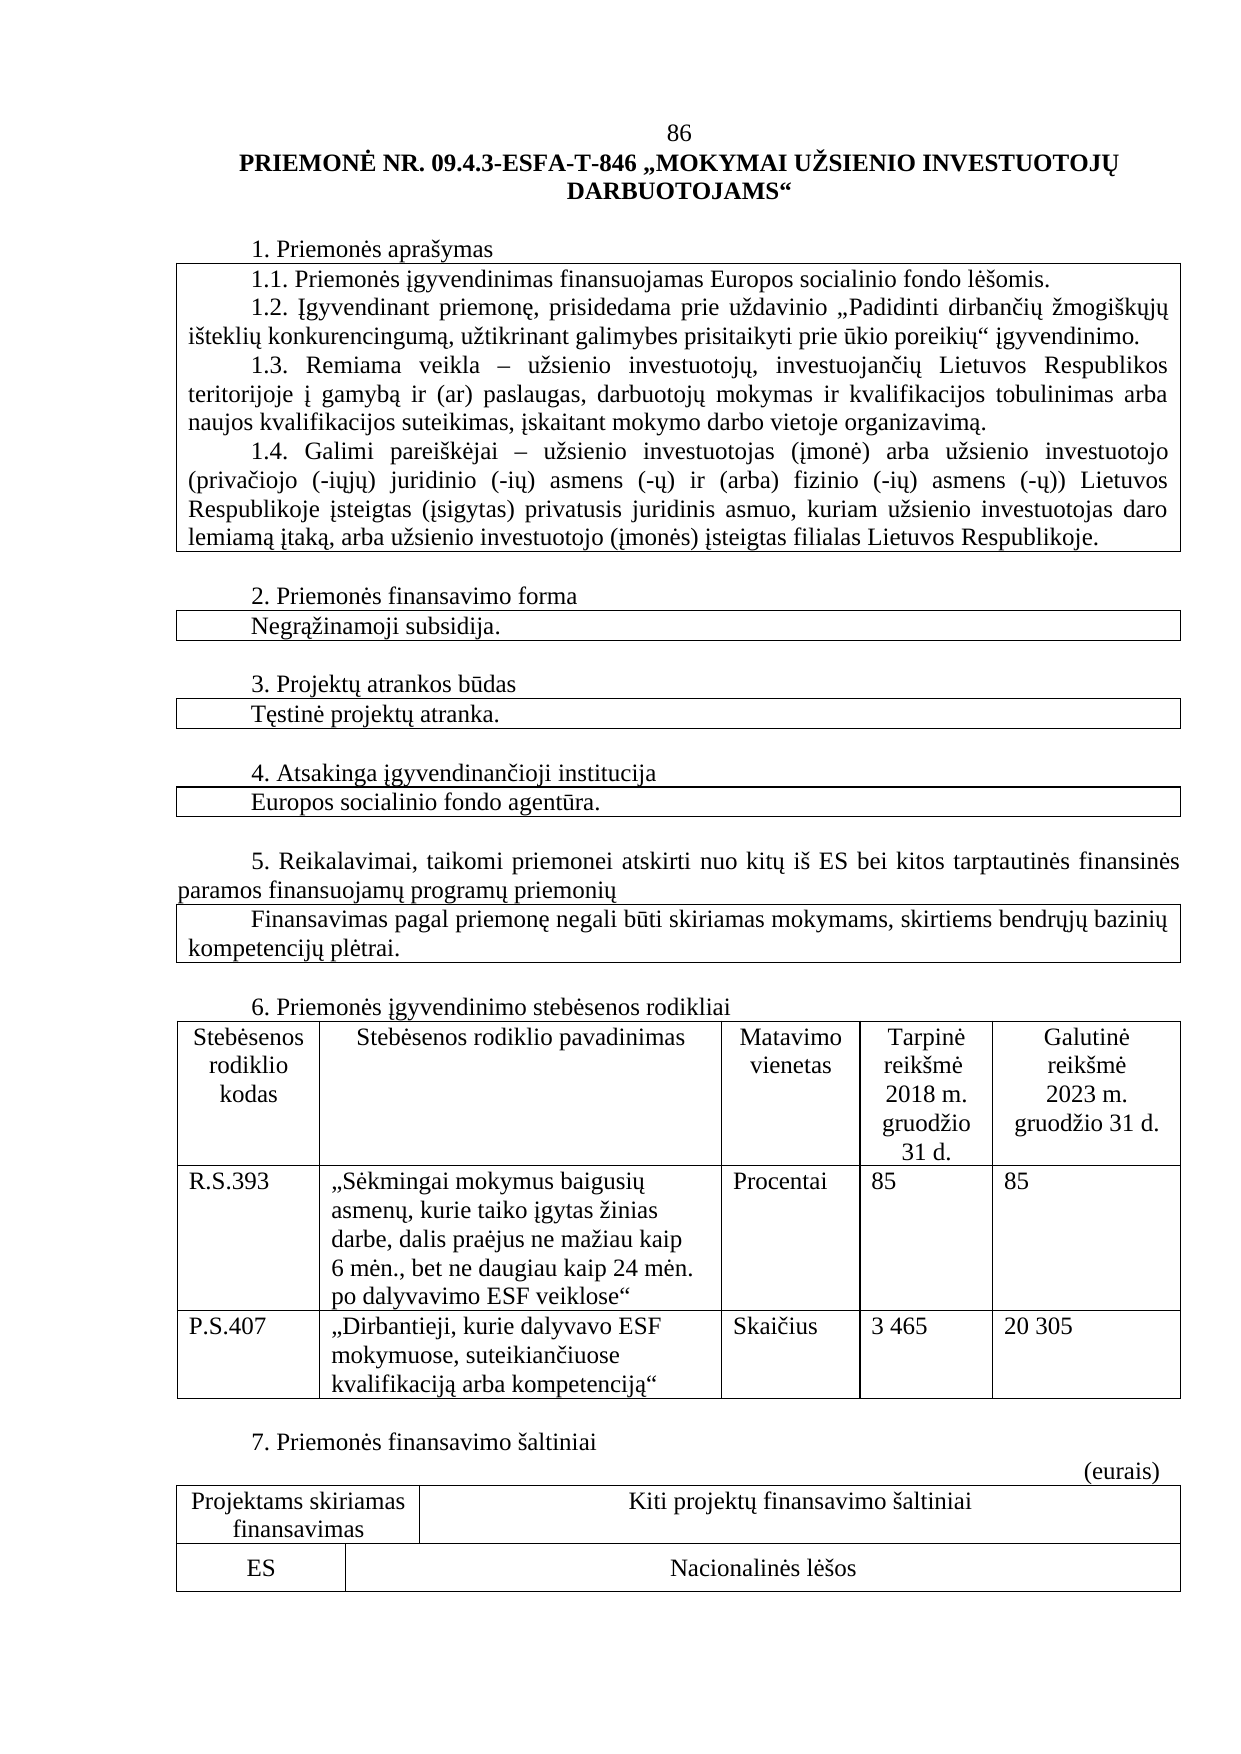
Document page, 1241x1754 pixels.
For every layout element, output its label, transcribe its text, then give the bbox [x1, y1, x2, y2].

table_cell Procentai [722, 1166, 859, 1310]
table_cell R.S.393 [178, 1166, 319, 1310]
text PRIEMONĖ NR. 09.4.3-ESFA-T-846 „MOKYMAI UŽSIENIO INVESTUOTOJŲ DARBUOTOJAMS“ [177, 148, 1181, 205]
text 4. Atsakinga įgyvendinančioji institucija [177, 758, 1181, 786]
table_cell Skaičius [722, 1311, 859, 1397]
table_cell 1.3. Remiama veikla – užsienio investuotojų, investuojančių Lietuvos Respublikos teritorijoje į gamybą ir (ar) paslaugas, darbuotojų mokymas ir kvalifikacijos tobulinimas arba naujos kvalifikacijos suteikimas, įskaitant mokymo darbo vietoje organizavimą. [177, 350, 1180, 436]
table_header Projektams skiriamas finansavimas [177, 1486, 419, 1543]
table_cell „Sėkmingai mokymus baigusių asmenų, kurie taiko įgytas žinias darbe, dalis praėjus ne mažiau kaip 6 mėn., bet ne daugiau kaip 24 mėn. po dalyvavimo ESF veiklose“ [320, 1166, 721, 1310]
text 5. Reikalavimai, taikomi priemonei atskirti nuo kitų iš ES bei kitos tarptautinės finansinės paramos finansuojamų programų priemonių [177, 846, 1181, 903]
table_header Matavimo vienetas [722, 1022, 859, 1165]
table_cell Nacionalinės lėšos [346, 1544, 1180, 1591]
table_header Stebėsenos rodiklio kodas [178, 1022, 319, 1165]
table_header Tarpinė reikšmė 2018 m. gruodžio 31 d. [861, 1022, 992, 1165]
table_header Europos socialinio fondo agentūra. [177, 788, 1180, 816]
table_cell ES [177, 1544, 345, 1591]
table_cell 85 [993, 1166, 1180, 1310]
text (eurais) [177, 1456, 1181, 1485]
table_cell 3 465 [861, 1311, 992, 1397]
text 1. Priemonės aprašymas [177, 234, 1181, 263]
table_header Kiti projektų finansavimo šaltiniai [420, 1486, 1180, 1543]
table_header Negrąžinamoji subsidija. [177, 611, 1180, 639]
table_header Finansavimas pagal priemonę negali būti skiriamas mokymams, skirtiems bendrųjų bazinių kompetencijų plėtrai. [177, 905, 1180, 962]
table_cell 1.2. Įgyvendinant priemonę, prisidedama prie uždavinio „Padidinti dirbančių žmogiškųjų išteklių konkurencingumą, užtikrinant galimybes prisitaikyti prie ūkio poreikių“ įgyvendinimo. [177, 293, 1180, 350]
table_cell 20 305 [993, 1311, 1180, 1397]
text 3. Projektų atrankos būdas [177, 669, 1181, 698]
table_cell P.S.407 [178, 1311, 319, 1397]
text 6. Priemonės įgyvendinimo stebėsenos rodikliai [177, 992, 1181, 1021]
table_header Tęstinė projektų atranka. [177, 699, 1180, 728]
table_header Galutinė reikšmė 2023 m. gruodžio 31 d. [993, 1022, 1180, 1165]
table_cell 1.4. Galimi pareiškėjai – užsienio investuotojas (įmonė) arba užsienio investuotojo (privačiojo (-iųjų) juridinio (-ių) asmens (-ų) ir (arba) fizinio (-ių) asmens (-ų)) Lietuvos Respublikoje įsteigtas (įsigytas) privatusis juridinis asmuo, kuriam užsienio investuotojas daro lemiamą įtaką, arba užsienio investuotojo (įmonės) įsteigtas filialas Lietuvos Respublikoje. [177, 436, 1180, 551]
table_cell „Dirbantieji, kurie dalyvavo ESF mokymuose, suteikiančiuose kvalifikaciją arba kompetenciją“ [320, 1311, 721, 1397]
table_header Stebėsenos rodiklio pavadinimas [320, 1022, 721, 1165]
text 2. Priemonės finansavimo forma [177, 581, 1181, 610]
text 7. Priemonės finansavimo šaltiniai [177, 1427, 1181, 1456]
table_cell 85 [861, 1166, 992, 1310]
table_header 1.1. Priemonės įgyvendinimas finansuojamas Europos socialinio fondo lėšomis. [177, 264, 1180, 292]
